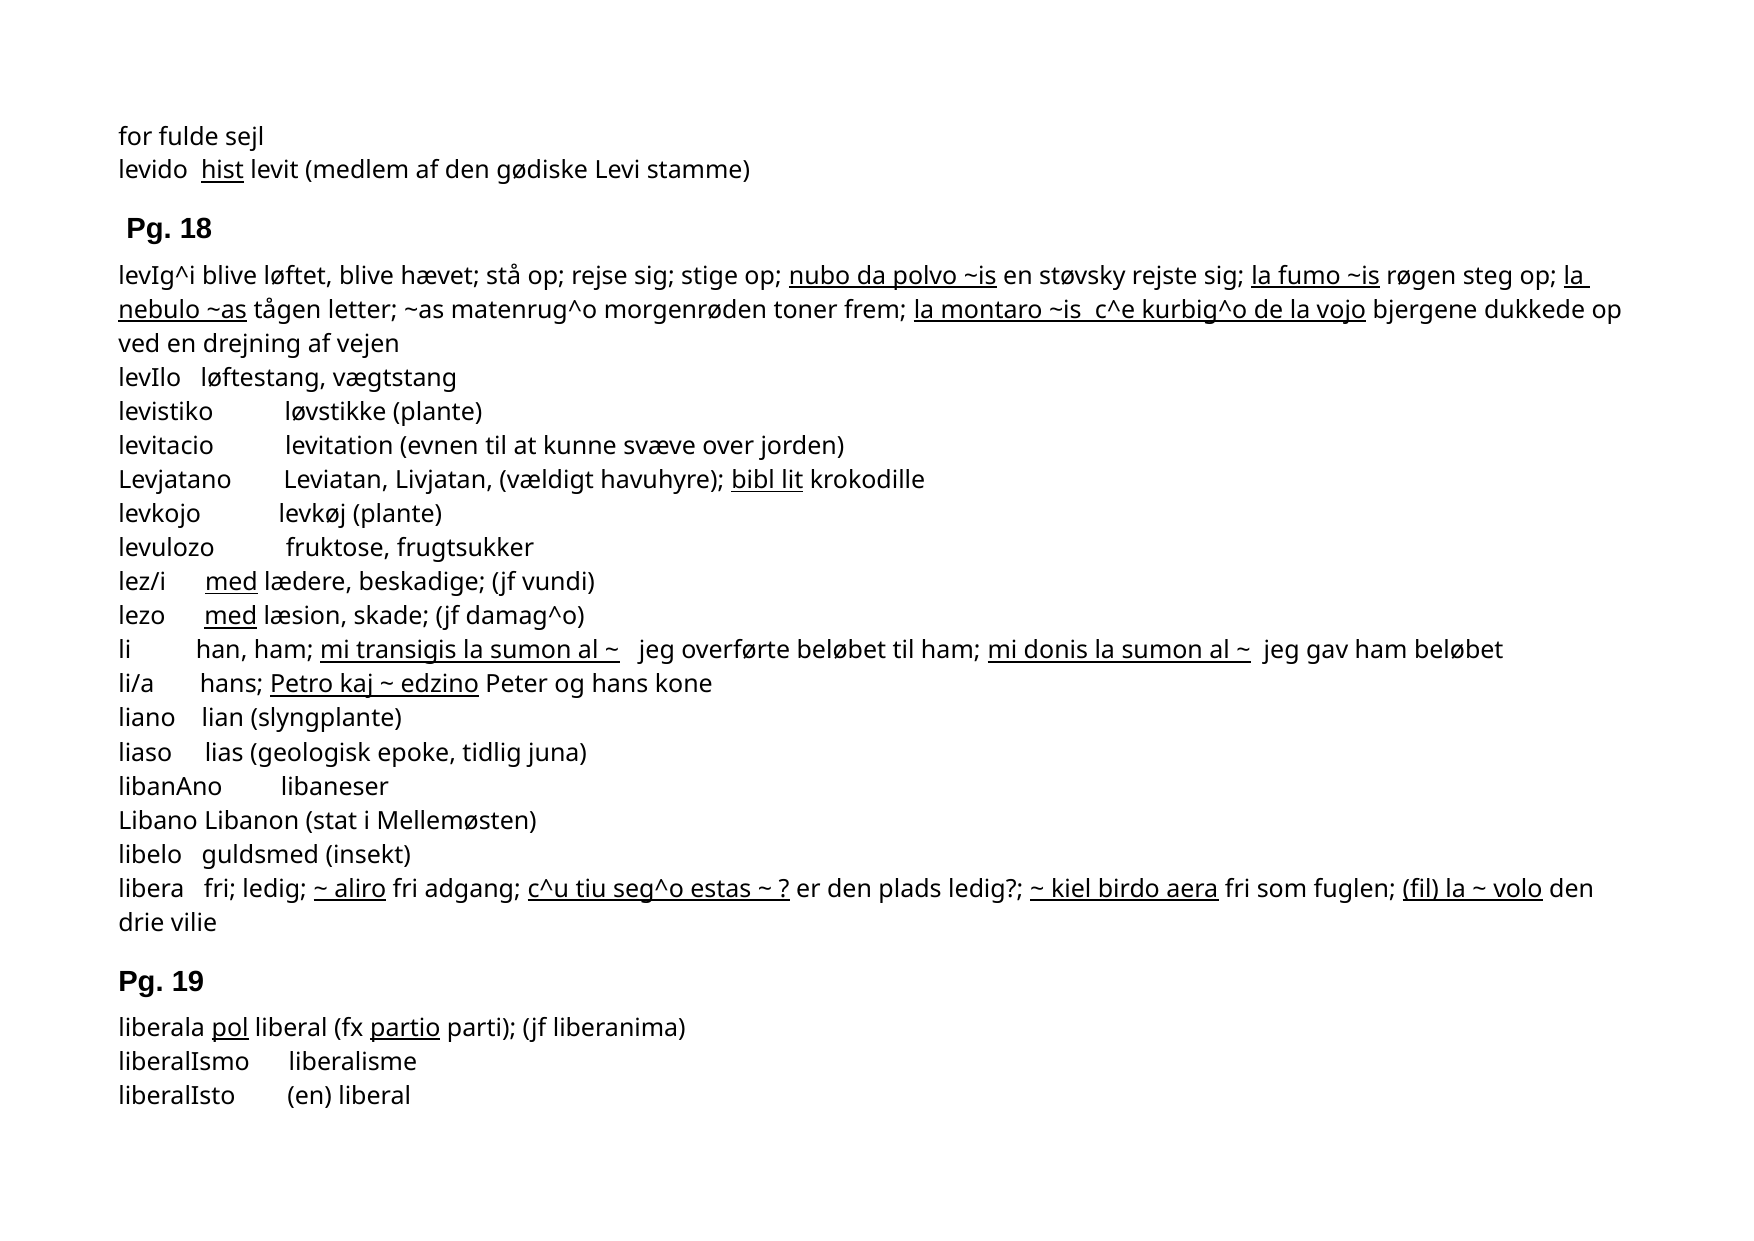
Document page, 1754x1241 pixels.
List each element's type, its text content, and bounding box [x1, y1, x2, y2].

text libera fri; ledig; ~ aliro fri adgang; c^u tiu seg^o estas ~ ? er den plads ledig?; ~ kiel birdo aera fri som fuglen; (fil) la ~ volo den drie vilie [118, 870, 1636, 938]
text Levjatano Leviatan, Livjatan, (vældigt havuhyre); bibl lit krokodille [118, 462, 1636, 496]
text levIlo løftestang, vægtstang [118, 359, 1636, 393]
text lezo med læsion, skade; (jf damag^o) [118, 598, 1636, 632]
text for fulde sejl [118, 118, 1636, 152]
text lez/i med lædere, beskadige; (jf vundi) [118, 564, 1636, 598]
text liberalIsto (en) liberal [118, 1078, 1636, 1112]
text liberala pol liberal (fx partio parti); (jf liberanima) [118, 1009, 1636, 1044]
text libanAno libaneser [118, 768, 1636, 802]
text levistiko løvstikke (plante) [118, 393, 1636, 428]
text levitacio levitation (evnen til at kunne svæve over jorden) [118, 428, 1636, 462]
text liano lian (slyngplante) [118, 700, 1636, 734]
text levkojo levkøj (plante) [118, 496, 1636, 530]
subtitle Pg. 18 [118, 211, 1636, 245]
subtitle Pg. 19 [118, 963, 1636, 997]
text liberalIsmo liberalisme [118, 1044, 1636, 1078]
text liaso lias (geologisk epoke, tidlig juna) [118, 734, 1636, 768]
text libelo guldsmed (insekt) [118, 836, 1636, 870]
text li han, ham; mi transigis la sumon al ~ jeg overførte beløbet til ham; mi donis la sumon al ~ jeg gav ham beløbet [118, 632, 1636, 666]
text Libano Libanon (stat i Mellemøsten) [118, 802, 1636, 836]
text li/a hans; Petro kaj ~ edzino Peter og hans kone [118, 666, 1636, 700]
text levido hist levit (medlem af den gødiske Levi stamme) [118, 152, 1636, 186]
text levulozo fruktose, frugtsukker [118, 530, 1636, 564]
text levIg^i blive løftet, blive hævet; stå op; rejse sig; stige op; nubo da polvo ~is en støvsky rejste sig; la fumo ~is røgen steg op; la nebulo ~as tågen letter; ~as matenrug^o morgenrøden toner frem; la montaro ~is c^e kurbig^o de la vojo bjergene dukkede op ved en drejning af vejen [118, 257, 1636, 359]
